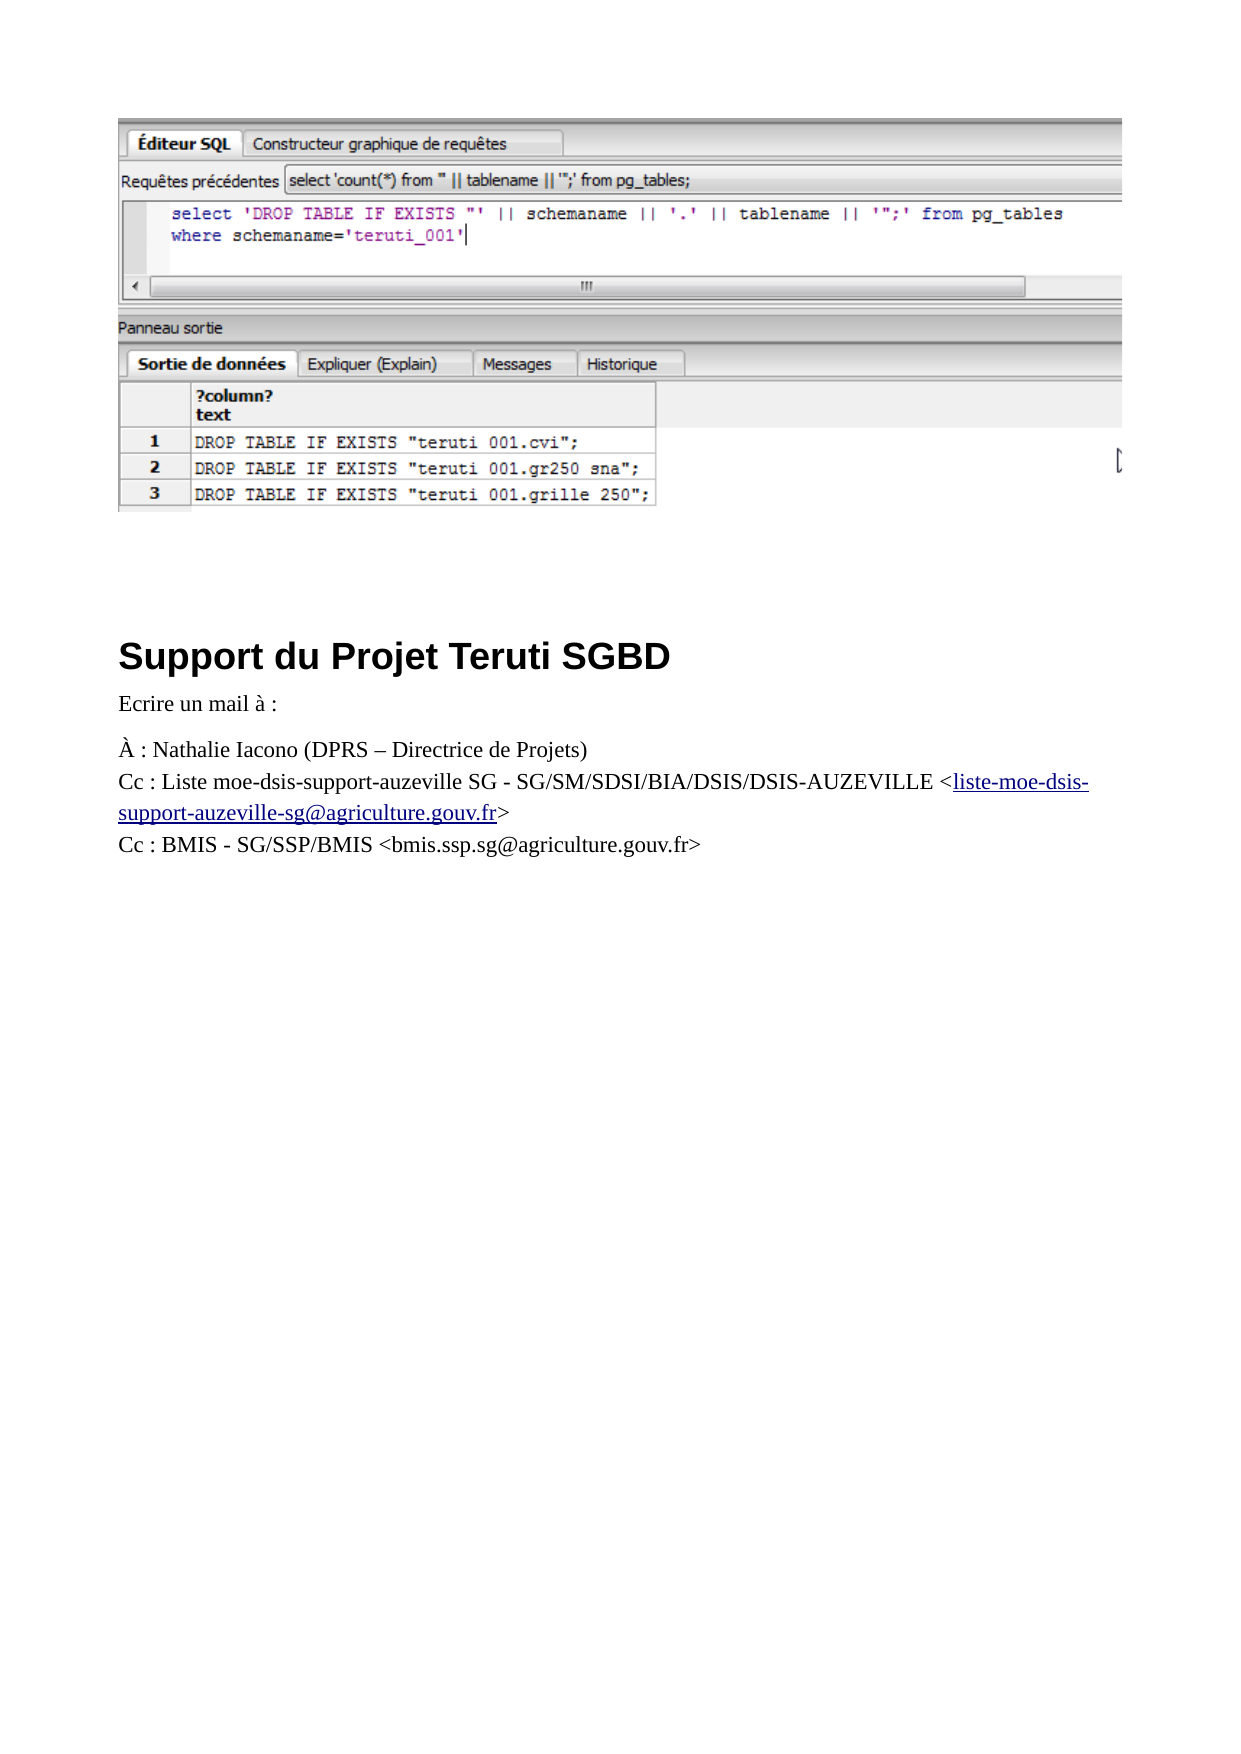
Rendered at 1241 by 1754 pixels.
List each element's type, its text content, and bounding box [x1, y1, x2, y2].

text Ecrire un mail à : [118, 690, 1122, 717]
picture [118, 118, 1123, 512]
subtitle Support du Projet Teruti SGBD [118, 634, 1122, 678]
text À : Nathalie Iacono (DPRS – Directrice de Projets) Cc : Liste moe-dsis-support-auzeville SG - SG/SM/SDSI/BIA/DSIS/DSIS-AUZEVILLE <liste-moe-dsis-support-auzeville-sg@agriculture.gouv.fr> Cc : BMIS - SG/SSP/BMIS <bmis.ssp.sg@agriculture.gouv.fr> [118, 736, 1122, 857]
